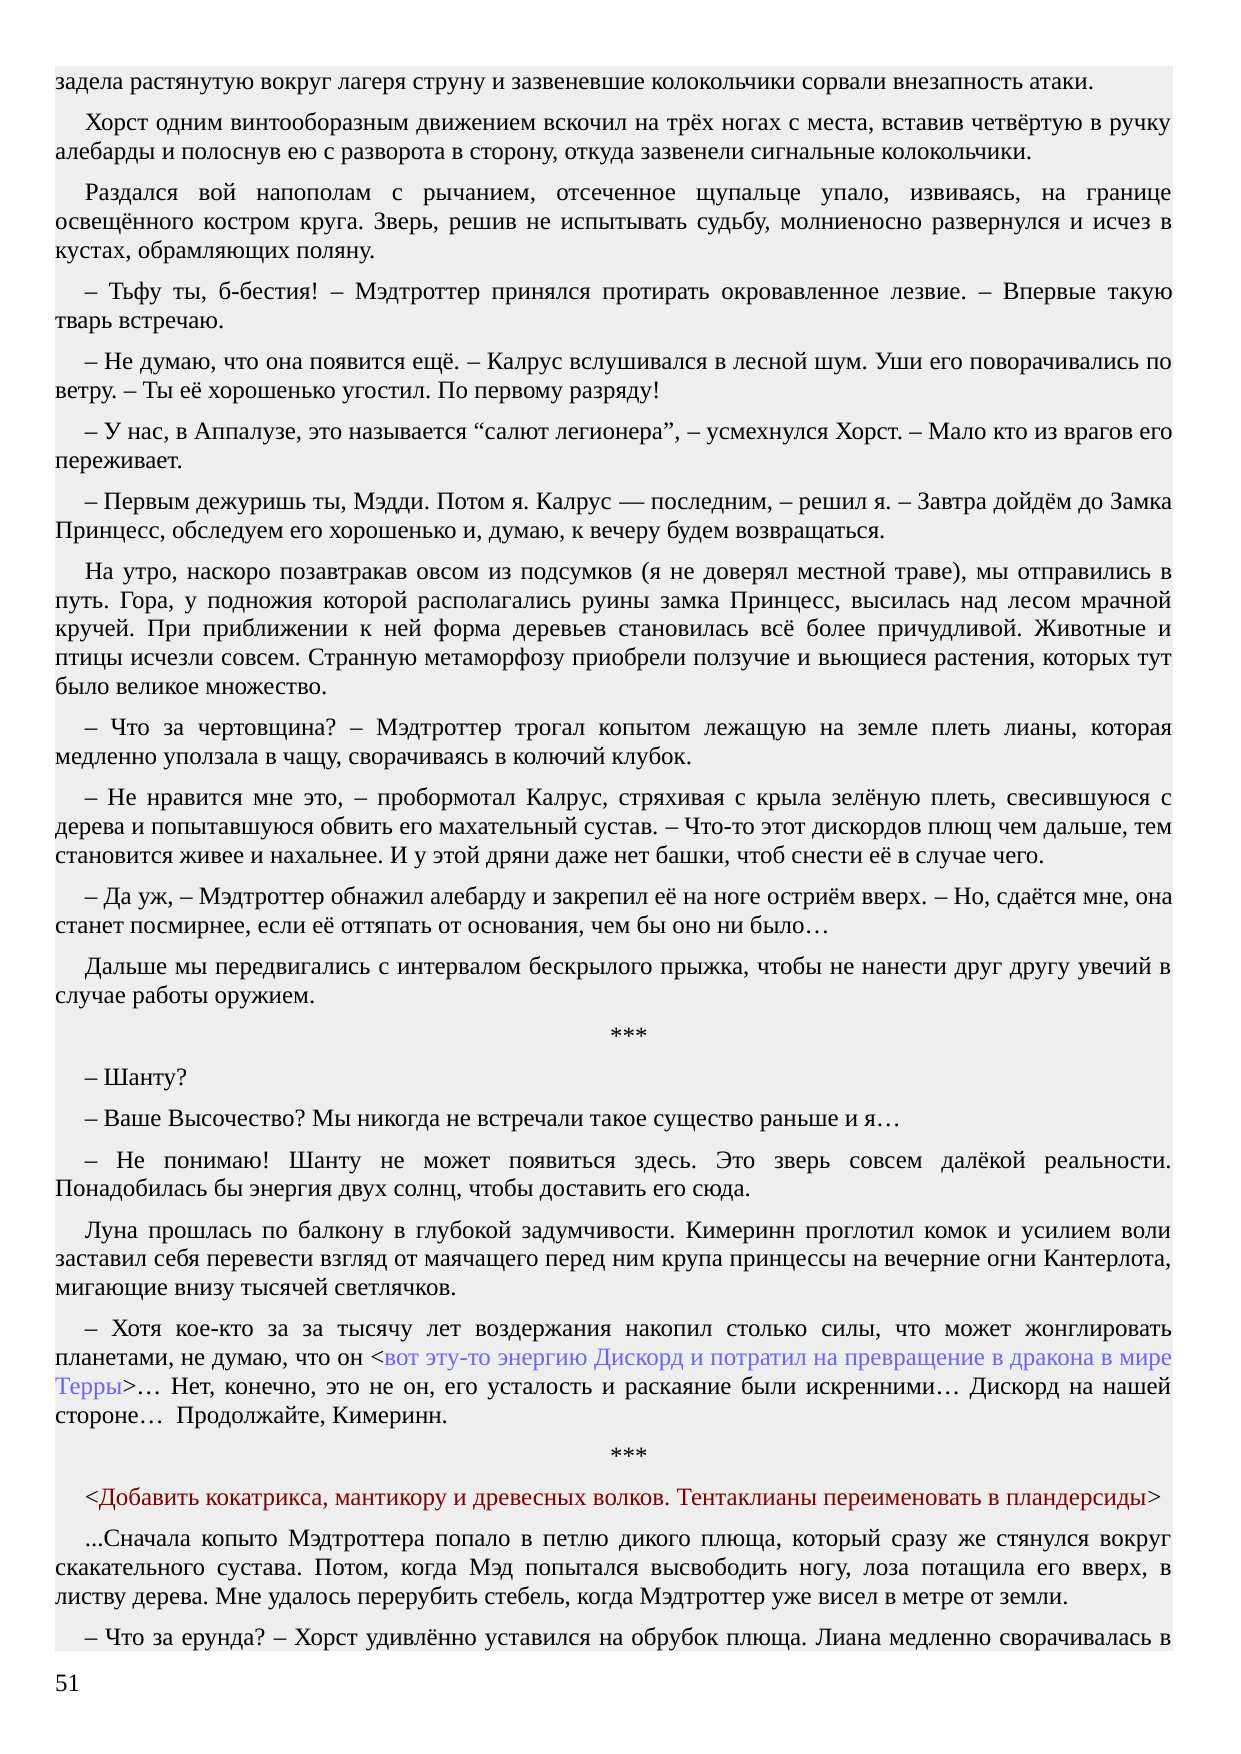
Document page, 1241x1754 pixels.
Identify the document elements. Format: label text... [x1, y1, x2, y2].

text Хорст одним винтооборазным движением вскочил на трёх ногах с места, вставив четвёртую в ручку алебарды и полоснув ею с разворота в сторону, откуда зазвенели сигнальные колокольчики. [55, 107, 1173, 165]
text – Что за ерунда? – Хорст удивлённо уставился на обрубок плюща. Лиана медленно сворачивалась в [55, 1622, 1173, 1651]
text Луна прошлась по балкону в глубокой задумчивости. Кимеринн проглотил комок и усилием воли заставил себя перевести взгляд от маячащего перед ним крупа принцессы на вечерние огни Кантерлота, мигающие внизу тысячей светлячков. [55, 1215, 1173, 1301]
text ...Сначала копыто Мэдтроттера попало в петлю дикого плюща, который сразу же стянулся вокруг скакательного сустава. Потом, когда Мэд попытался высвободить ногу, лоза потащила его вверх, в листву дерева. Мне удалось перерубить стебель, когда Мэдтроттер уже висел в метре от земли. [55, 1523, 1173, 1610]
text – Не понимаю! Шанту не может появиться здесь. Это зверь совсем далёкой реальности. Понадобилась бы энергия двух солнц, чтобы доставить его сюда. [55, 1145, 1173, 1202]
text – У нас, в Аппалузе, это называется “салют легионера”, – усмехнулся Хорст. – Мало кто из врагов его переживает. [55, 416, 1173, 473]
text – Ваше Высочество? Мы никогда не встречали такое существо раньше и я… [55, 1103, 1173, 1132]
text – Да уж, – Мэдтроттер обнажил алебарду и закрепил её на ноге остриём вверх. – Но, сдаётся мне, она станет посмирнее, если её оттяпать от основания, чем бы оно ни было… [55, 881, 1173, 938]
text – Не думаю, что она появится ещё. – Калрус вслушивался в лесной шум. Уши его поворачивались по ветру. – Ты её хорошенько угостил. По первому разряду! [55, 346, 1173, 403]
text – Что за чертовщина? – Мэдтроттер трогал копытом лежащую на земле плеть лианы, которая медленно уползала в чащу, сворачиваясь в колючий клубок. [55, 712, 1173, 770]
text – Шанту? [55, 1062, 1173, 1091]
text – Не нравится мне это, – пробормотал Калрус, стряхивая с крыла зелёную плеть, свесившуюся с дерева и попытавшуюся обвить его махательный сустав. – Что-то этот дискордов плющ чем дальше, тем становится живее и нахальнее. И у этой дряни даже нет башки, чтоб снести её в случае чего. [55, 782, 1173, 868]
text – Тьфу ты, б-бестия! – Мэдтроттер принялся протирать окровавленное лезвие. – Впервые такую тварь встречаю. [55, 276, 1173, 333]
text *** [55, 1441, 1173, 1470]
text задела растянутую вокруг лагеря струну и зазвеневшие колокольчики сорвали внезапность атаки. [55, 66, 1173, 95]
text Дальше мы передвигались с интервалом бескрылого прыжка, чтобы не нанести друг другу увечий в случае работы оружием. [55, 951, 1173, 1008]
text *** [55, 1021, 1173, 1050]
text – Хотя кое-кто за за тысячу лет воздержания накопил столько силы, что может жонглировать планетами, не думаю, что он <вот эту-то энергию Дискорд и потратил на превращение в дракона в мире Терры>… Нет, конечно, это не он, его усталость и раскаяние были искренними… Дискорд на нашей стороне… Продолжайте, Кимеринн. [55, 1313, 1173, 1428]
text <Добавить кокатрикса, мантикору и древесных волков. Тентаклианы переименовать в пландерсиды> [55, 1482, 1173, 1511]
text Раздался вой напополам с рычанием, отсеченное щупальце упало, извиваясь, на границе освещённого костром круга. Зверь, решив не испытывать судьбу, молниеносно развернулся и исчез в кустах, обрамляющих поляну. [55, 177, 1173, 263]
text На утро, наскоро позавтракав овсом из подсумков (я не доверял местной траве), мы отправились в путь. Гора, у подножия которой располагались руины замка Принцесс, высилась над лесом мрачной кручей. При приближении к ней форма деревьев становилась всё более причудливой. Животные и птицы исчезли совсем. Странную метаморфозу приобрели ползучие и вьющиеся растения, которых тут было великое множество. [55, 556, 1173, 700]
text – Первым дежуришь ты, Мэдди. Потом я. Калрус — последним, – решил я. – Завтра дойдём до Замка Принцесс, обследуем его хорошенько и, думаю, к вечеру будем возвращаться. [55, 486, 1173, 543]
